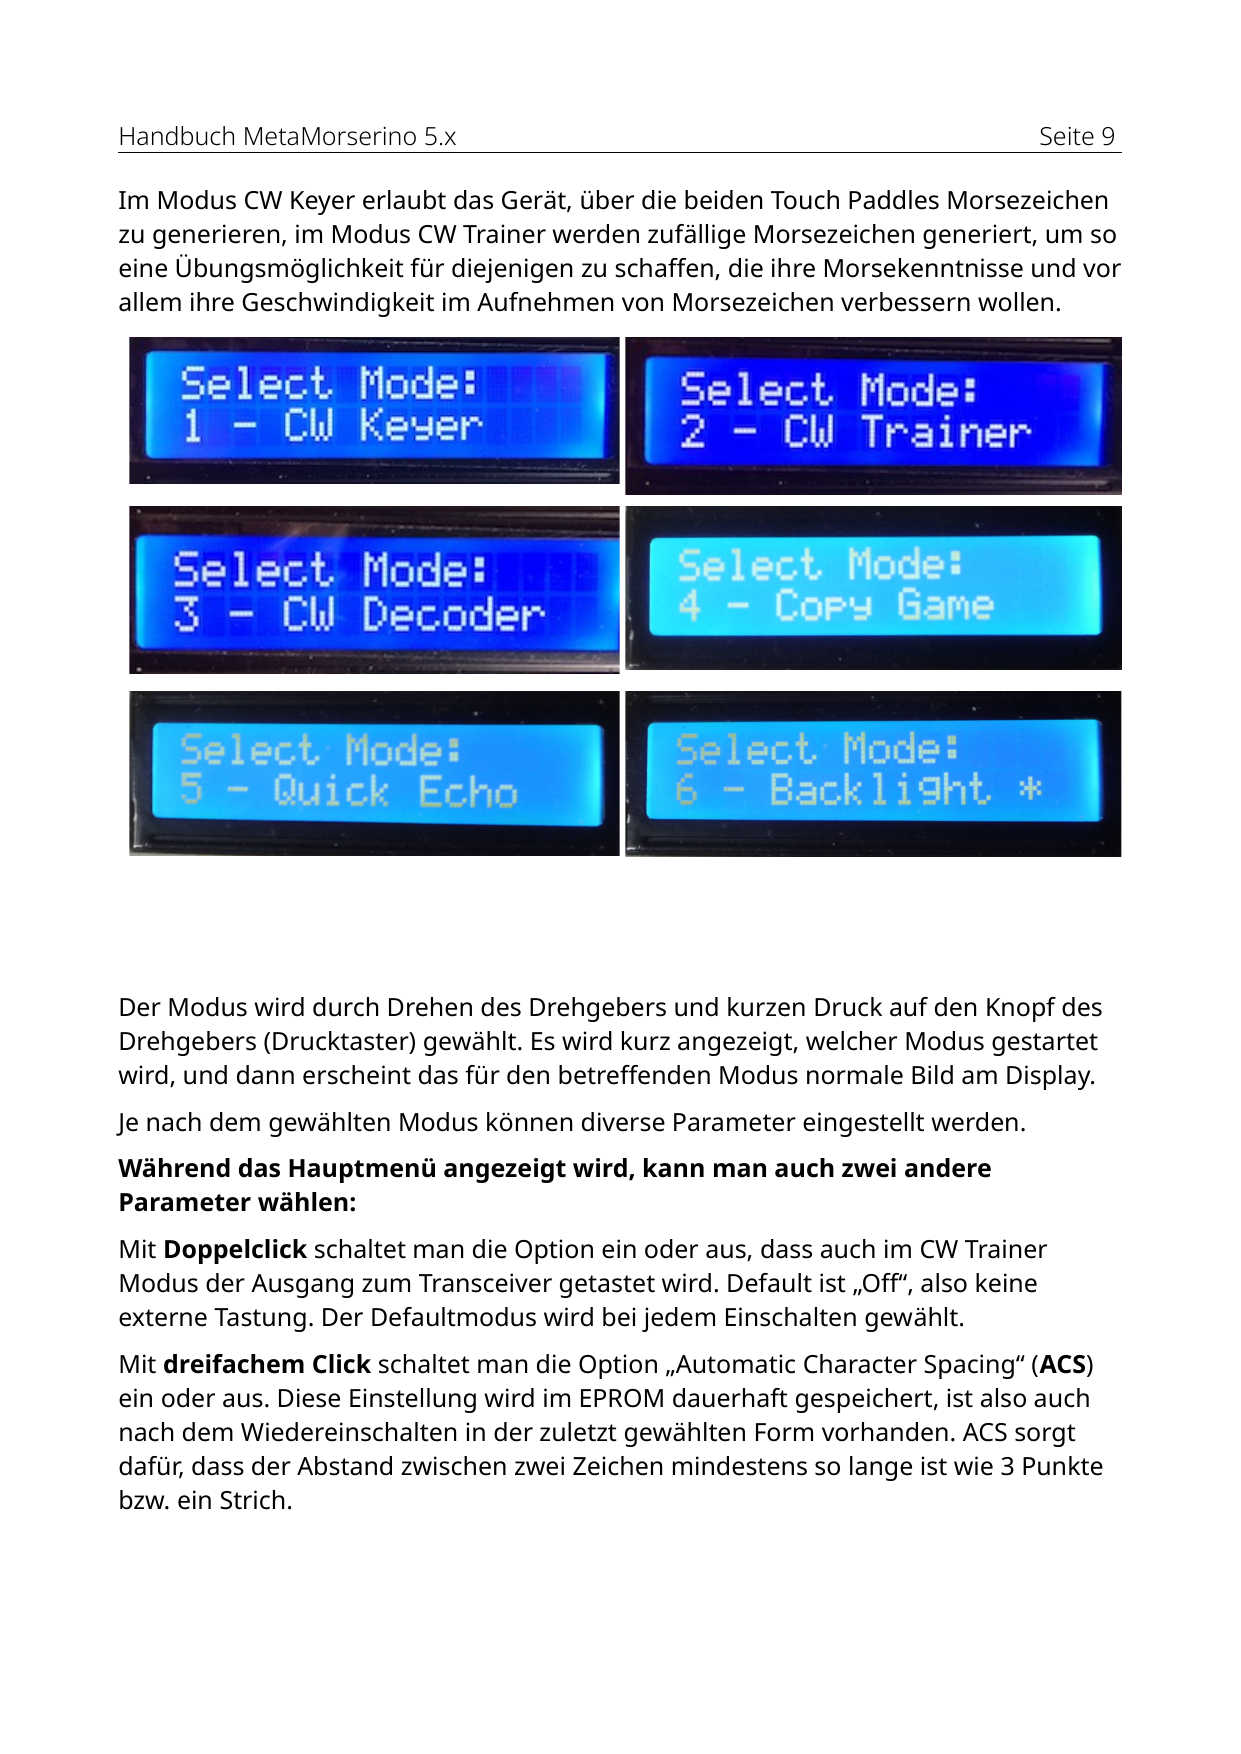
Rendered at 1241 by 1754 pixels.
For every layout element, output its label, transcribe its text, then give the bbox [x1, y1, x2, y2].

picture [129, 691, 620, 856]
picture [625, 337, 1122, 495]
picture [129, 506, 620, 674]
text Im Modus CW Keyer erlaubt das Gerät, über die beiden Touch Paddles Morsezeichen zu generieren, im Modus CW Trainer werden zufällige Morsezeichen generiert, um so eine Übungsmöglichkeit für diejenigen zu schaffen, die ihre Morsekenntnisse und vor allem ihre Geschwindigkeit im Aufnehmen von Morsezeichen verbessern wollen. [118, 183, 1122, 319]
picture [625, 691, 1122, 857]
table_cell [620, 501, 1122, 685]
text Mit dreifachem Click schaltet man die Option „Automatic Character Spacing“ (ACS) ein oder aus. Diese Einstellung wird im EPROM dauerhaft gespeichert, ist also auch nach dem Wiedereinschalten in der zuletzt gewählten Form vorhanden. ACS sorgt dafür, dass der Abstand zwischen zwei Zeichen mindestens so lange ist wie 3 Punkte bzw. ein Strich. [118, 1346, 1122, 1517]
table_header [124, 331, 619, 501]
text Je nach dem gewählten Modus können diverse Parameter eingestellt werden. [118, 1104, 1122, 1138]
table_cell [124, 685, 619, 897]
text Der Modus wird durch Drehen des Drehgebers und kurzen Druck auf den Knopf des Drehgebers (Drucktaster) gewählt. Es wird kurz angezeigt, welcher Modus gestartet wird, und dann erscheint das für den betreffenden Modus normale Bild am Display. [118, 990, 1122, 1092]
table_cell [124, 501, 619, 685]
table_cell [620, 685, 1122, 897]
text Während das Hauptmenü angezeigt wird, kann man auch zwei andere Parameter wählen: [118, 1151, 1122, 1219]
text Mit Doppelclick schaltet man die Option ein oder aus, dass auch im CW Trainer Modus der Ausgang zum Transceiver getastet wird. Default ist „Off“, also keine externe Tastung. Der Defaultmodus wird bei jedem Einschalten gewählt. [118, 1232, 1122, 1334]
table_header [620, 331, 1122, 501]
picture [625, 506, 1122, 670]
picture [129, 337, 620, 484]
